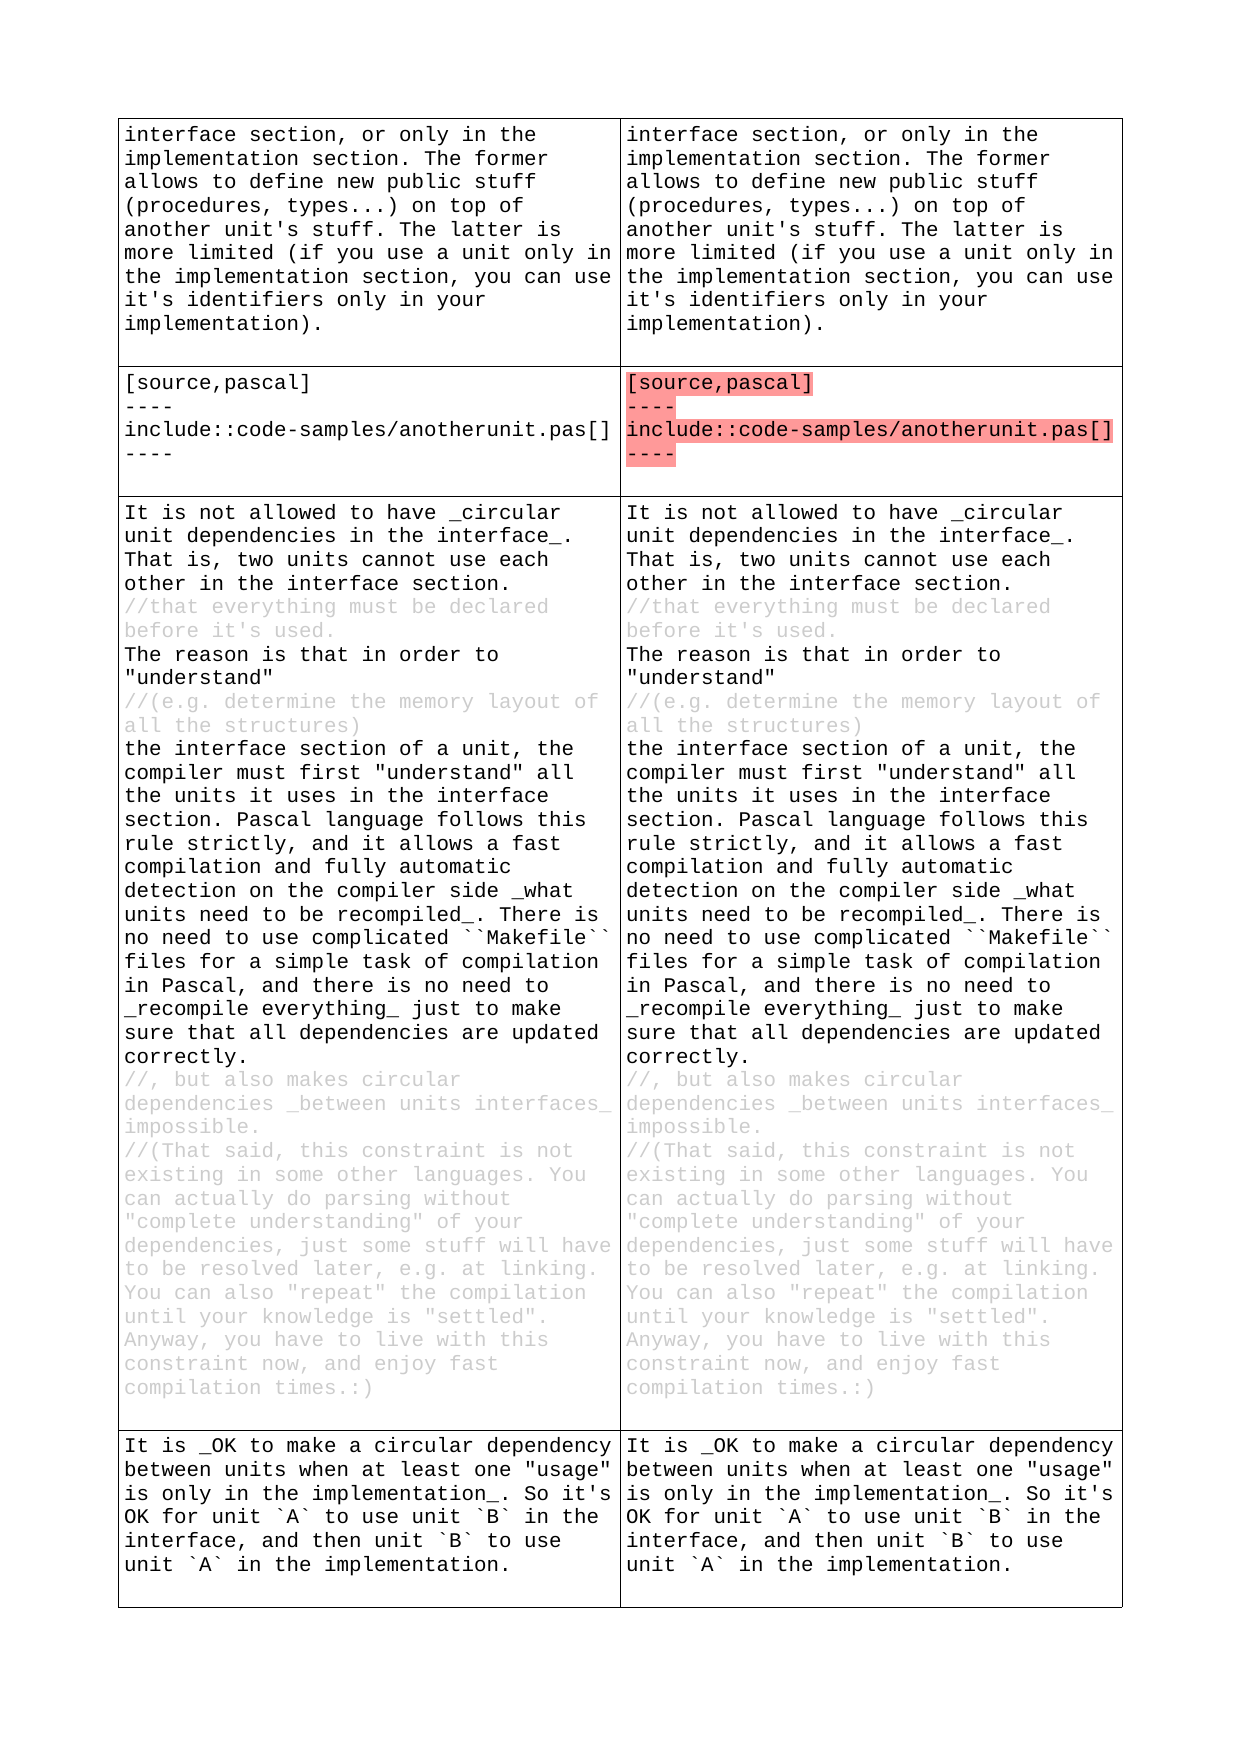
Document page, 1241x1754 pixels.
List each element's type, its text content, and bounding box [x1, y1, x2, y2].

table_cell interface section, or only in the implementation section. The former allows to define new public stuff (procedures, types...) on top of another unit's stuff. The latter is more limited (if you use a unit only in the implementation section, you can use it's identifiers only in your implementation). [119, 119, 620, 366]
table_cell [source,pascal] ---- include::code-samples/anotherunit.pas[] ---- [621, 367, 1122, 496]
table_cell It is not allowed to have _circular unit dependencies in the interface_. That is, two units cannot use each other in the interface section. //that everything must be declared before it's used. The reason is that in order to "understand" //(e.g. determine the memory layout of all the structures) the interface section of a unit, the compiler must first "understand" all the units it uses in the interface section. Pascal language follows this rule strictly, and it allows a fast compilation and fully automatic detection on the compiler side _what units need to be recompiled_. There is no need to use complicated ``Makefile`` files for a simple task of compilation in Pascal, and there is no need to _recompile everything_ just to make sure that all dependencies are updated correctly. //, but also makes circular dependencies _between units interfaces_ impossible. //(That said, this constraint is not existing in some other languages. You can actually do parsing without "complete understanding" of your dependencies, just some stuff will have to be resolved later, e.g. at linking. You can also "repeat" the compilation until your knowledge is "settled". Anyway, you have to live with this constraint now, and enjoy fast compilation times.:) [621, 497, 1122, 1430]
table_cell [source,pascal] ---- include::code-samples/anotherunit.pas[] ---- [119, 367, 620, 496]
table_cell It is _OK to make a circular dependency between units when at least one "usage" is only in the implementation_. So it's OK for unit `A` to use unit `B` in the interface, and then unit `B` to use unit `A` in the implementation. [119, 1431, 620, 1607]
table_cell It is not allowed to have _circular unit dependencies in the interface_. That is, two units cannot use each other in the interface section. //that everything must be declared before it's used. The reason is that in order to "understand" //(e.g. determine the memory layout of all the structures) the interface section of a unit, the compiler must first "understand" all the units it uses in the interface section. Pascal language follows this rule strictly, and it allows a fast compilation and fully automatic detection on the compiler side _what units need to be recompiled_. There is no need to use complicated ``Makefile`` files for a simple task of compilation in Pascal, and there is no need to _recompile everything_ just to make sure that all dependencies are updated correctly. //, but also makes circular dependencies _between units interfaces_ impossible. //(That said, this constraint is not existing in some other languages. You can actually do parsing without "complete understanding" of your dependencies, just some stuff will have to be resolved later, e.g. at linking. You can also "repeat" the compilation until your knowledge is "settled". Anyway, you have to live with this constraint now, and enjoy fast compilation times.:) [119, 497, 620, 1430]
table_cell It is _OK to make a circular dependency between units when at least one "usage" is only in the implementation_. So it's OK for unit `A` to use unit `B` in the interface, and then unit `B` to use unit `A` in the implementation. [621, 1431, 1122, 1607]
table_cell interface section, or only in the implementation section. The former allows to define new public stuff (procedures, types...) on top of another unit's stuff. The latter is more limited (if you use a unit only in the implementation section, you can use it's identifiers only in your implementation). [621, 119, 1122, 366]
